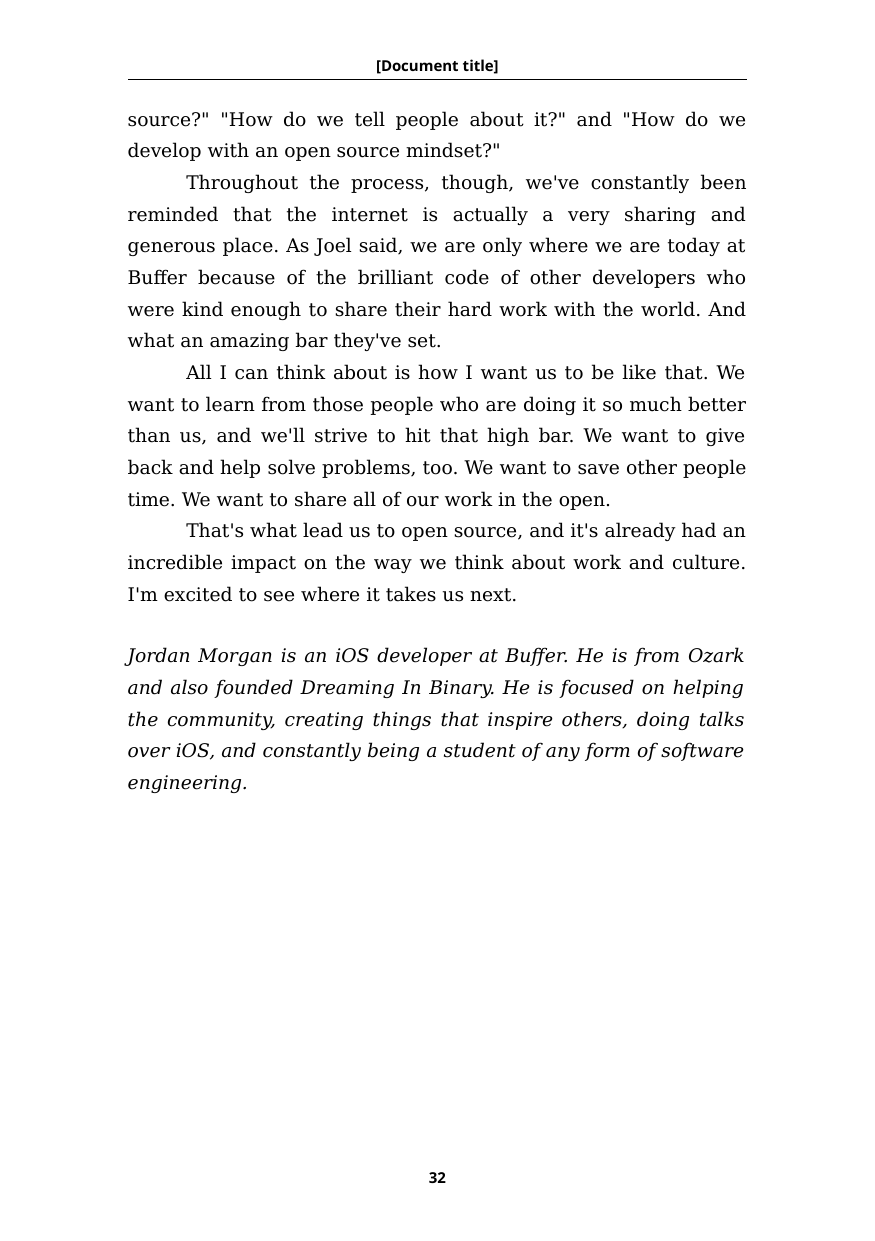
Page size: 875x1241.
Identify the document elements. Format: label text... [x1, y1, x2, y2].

text Jordan Morgan is an iOS developer at Buffer. He is from Ozark and also founded Dreaming In Binary. He is focused on helping the community, creating things that inspire others, doing talks over iOS, and constantly being a student of any form of software engineering. [127, 645, 747, 794]
text source?" "How do we tell people about it?" and "How do we develop with an open source mindset?" [127, 109, 747, 162]
text All I can think about is how I want us to be like that. We want to learn from those people who are doing it so much better than us, and we'll strive to hit that high bar. We want to give back and help solve problems, too. We want to save other people time. We want to share all of our work in the open. [127, 362, 747, 511]
text Throughout the process, though, we've constantly been reminded that the internet is actually a very sharing and generous place. As Joel said, we are only where we are today at Buffer because of the brilliant code of other developers who were kind enough to share their hard work with the world. And what an amazing bar they've set. [127, 172, 747, 352]
text That's what lead us to open source, and it's already had an incredible impact on the way we think about work and culture. I'm excited to see where it takes us next. [127, 520, 747, 606]
